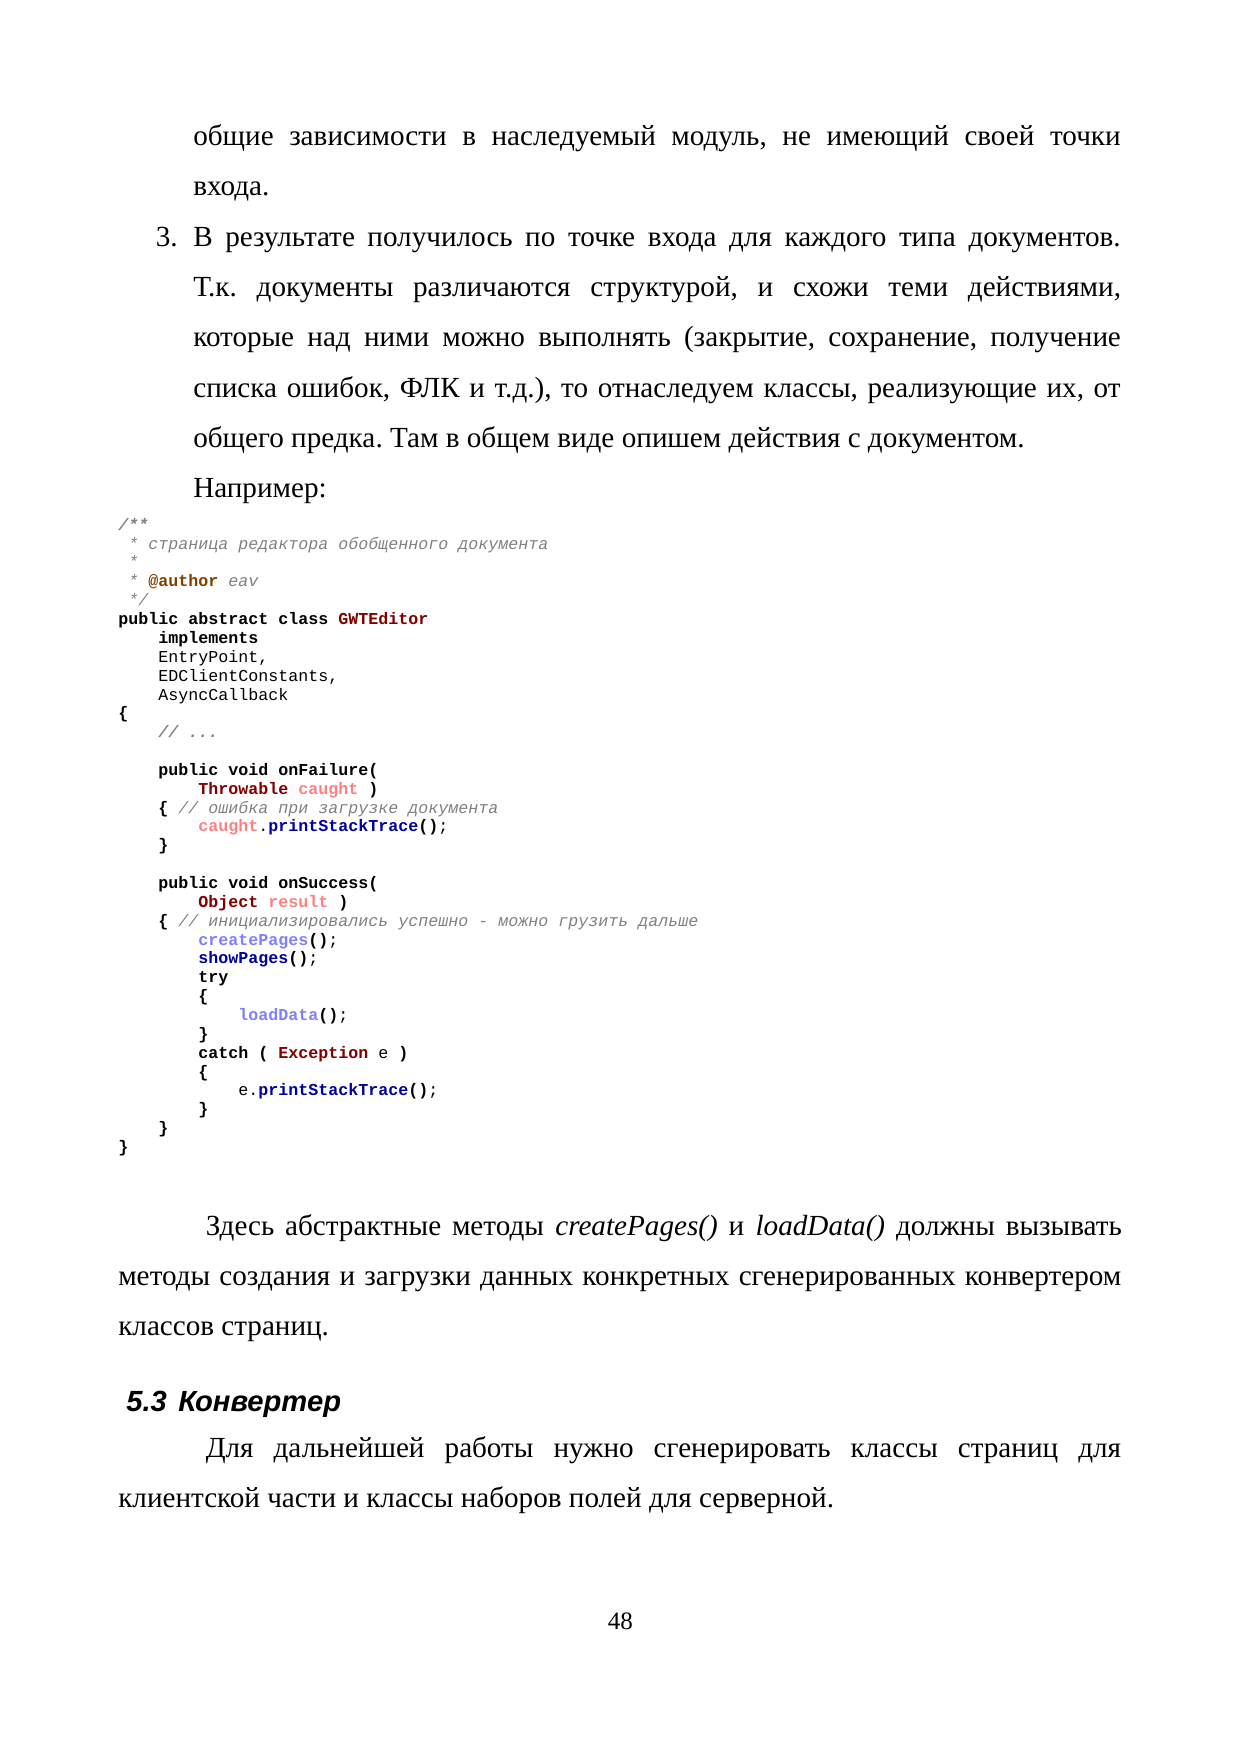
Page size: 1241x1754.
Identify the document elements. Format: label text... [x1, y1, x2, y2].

text Для дальнейшей работы нужно сгенерировать классы страниц для клиентской части и классы наборов полей для серверной. [118, 1430, 1122, 1513]
list Например: [156, 470, 1122, 504]
text * @author eav [118, 573, 1122, 592]
text * [118, 554, 1122, 573]
text } [118, 1120, 1122, 1138]
text { // ошибка при загрузке документа [118, 799, 1122, 818]
subtitle Конвертер [118, 1384, 1122, 1417]
text Throwable caught ) [118, 780, 1122, 799]
text AsyncCallback [118, 686, 1122, 705]
text Здесь абстрактные методы createPages() и loadData() должны вызывать методы создания и загрузки данных конкретных сгенерированных конвертером классов страниц. [118, 1208, 1122, 1342]
text { [118, 705, 1122, 724]
text Object result ) [118, 893, 1122, 912]
text } [118, 1025, 1122, 1044]
text * страница редактора обобщенного документа [118, 535, 1122, 554]
text try [118, 969, 1122, 988]
text } [118, 1101, 1122, 1120]
text showPages(); [118, 950, 1122, 969]
text caught.printStackTrace(); [118, 818, 1122, 837]
list В результате получилось по точке входа для каждого типа документов. Т.к. документы различаются структурой, и схожи теми действиями, которые над ними можно выполнять (закрытие, сохранение, получение списка ошибок, ФЛК и т.д.), то отнаследуем классы, реализующие их, от общего предка. Там в общем виде опишем действия с документом. [156, 219, 1122, 453]
text catch ( Exception e ) [118, 1044, 1122, 1063]
text */ [118, 592, 1122, 611]
text { // инициализировались успешно - можно грузить дальше [118, 912, 1122, 931]
text { [118, 1063, 1122, 1082]
text EDClientConstants, [118, 667, 1122, 686]
text e.printStackTrace(); [118, 1082, 1122, 1101]
text } [118, 1138, 1122, 1157]
text // ... [118, 724, 1122, 743]
text public void onFailure( [118, 761, 1122, 780]
text EntryPoint, [118, 648, 1122, 667]
text } [118, 837, 1122, 856]
text public void onSuccess( [118, 874, 1122, 893]
text { [118, 988, 1122, 1007]
text createPages(); [118, 931, 1122, 950]
text /** [118, 516, 1122, 535]
text public abstract class GWTEditor [118, 611, 1122, 629]
list общие зависимости в наследуемый модуль, не имеющий своей точки входа. [156, 118, 1122, 202]
text implements [118, 629, 1122, 648]
text loadData(); [118, 1007, 1122, 1025]
